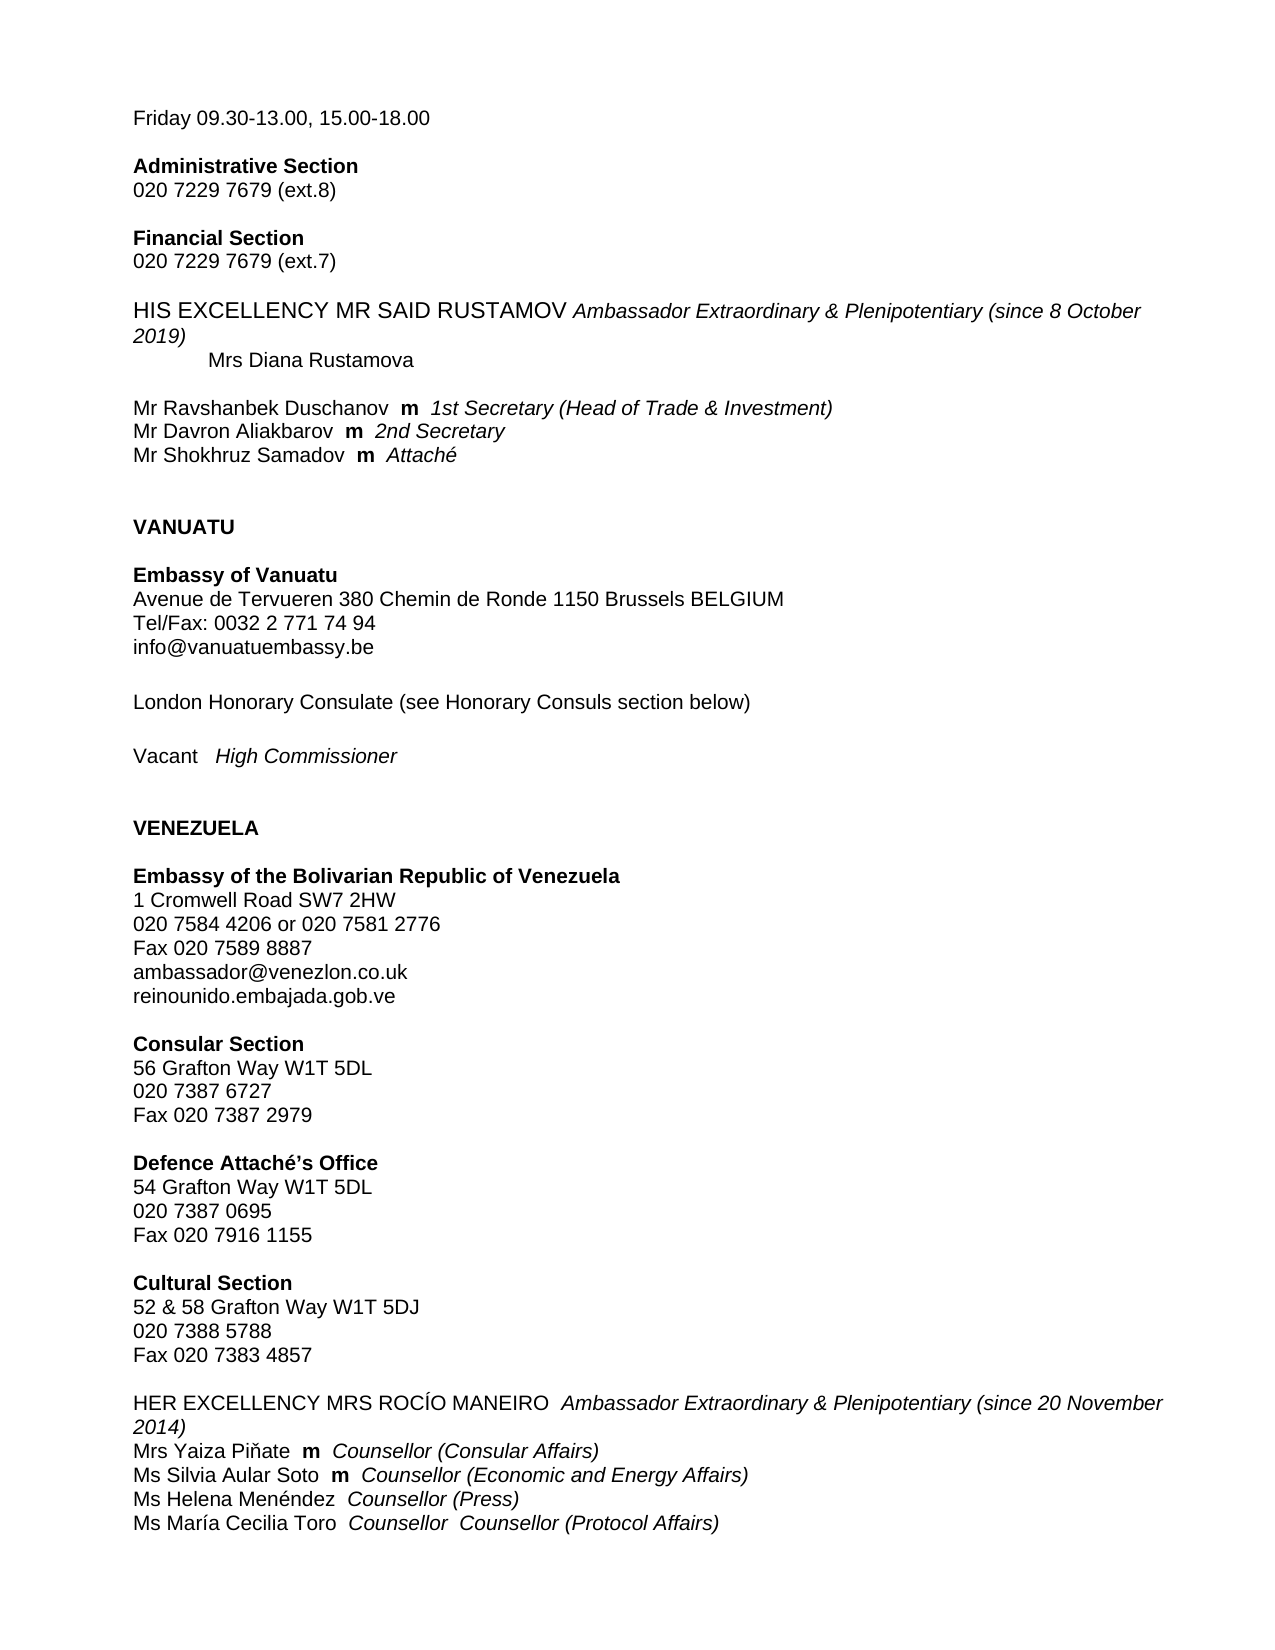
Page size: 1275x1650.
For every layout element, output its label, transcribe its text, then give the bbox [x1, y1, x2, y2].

text ambassador@venezlon.co.uk [133, 959, 1181, 983]
text Cultural Section [133, 1271, 1181, 1295]
text Fax 020 7383 4857 [133, 1343, 1181, 1367]
text 54 Grafton Way W1T 5DL [133, 1175, 1181, 1199]
text Mrs Yaiza Piňate m Counsellor (Consular Affairs) [133, 1439, 1181, 1463]
text 020 7229 7679 (ext.7) [133, 249, 1181, 273]
text Financial Section [133, 225, 1181, 249]
text Ms Helena Menéndez Counsellor (Press) [133, 1487, 1181, 1511]
text VANUATU [133, 515, 1181, 539]
text 020 7387 6727 [133, 1079, 1181, 1103]
text 52 & 58 Grafton Way W1T 5DJ [133, 1295, 1181, 1319]
text Fax 020 7589 8887 [133, 936, 1181, 959]
text Consular Section [133, 1031, 1181, 1055]
text Mr Davron Aliakbarov m 2nd Secretary [133, 419, 1181, 443]
text 020 7584 4206 or 020 7581 2776 [133, 912, 1181, 936]
text 1 Cromwell Road SW7 2HW [133, 888, 1181, 912]
text 020 7388 5788 [133, 1319, 1181, 1343]
text Friday 09.30-13.00, 15.00-18.00 [133, 106, 1181, 129]
text Embassy of Vanuatu Avenue de Tervueren 380 Chemin de Ronde 1150 Brussels BELGIUM Tel/Fax: 0032 2 771 74 94 info@vanuatuembassy.be [133, 563, 1181, 689]
text Administrative Section [133, 153, 1181, 177]
text Fax 020 7916 1155 [133, 1223, 1181, 1247]
text Ms Silvia Aular Soto m Counsellor (Economic and Energy Affairs) [133, 1463, 1181, 1487]
text Defence Attaché’s Office [133, 1151, 1181, 1175]
text Fax 020 7387 2979 [133, 1103, 1181, 1127]
text Mr Shokhruz Samadov m Attaché [133, 443, 1181, 467]
text reinounido.embajada.gob.ve [133, 983, 1181, 1007]
text Ms María Cecilia Toro Counsellor Counsellor (Protocol Affairs) [133, 1511, 1181, 1534]
text 020 7229 7679 (ext.8) [133, 177, 1181, 201]
text HER EXCELLENCY MRS ROCÍO MANEIRO Ambassador Extraordinary & Plenipotentiary (since 20 November 2014) [133, 1391, 1181, 1439]
text London Honorary Consulate (see Honorary Consuls section below) [133, 689, 1181, 713]
text VENEZUELA [133, 816, 1181, 840]
text Embassy of the Bolivarian Republic of Venezuela [133, 864, 1181, 888]
text HIS EXCELLENCY MR SAID RUSTAMOV Ambassador Extraordinary & Plenipotentiary (since 8 October 2019) [133, 297, 1181, 347]
text Vacant High Commissioner [133, 744, 1181, 768]
text Mr Ravshanbek Duschanov m 1st Secretary (Head of Trade & Investment) [133, 395, 1181, 419]
text 56 Grafton Way W1T 5DL [133, 1055, 1181, 1079]
text 020 7387 0695 [133, 1199, 1181, 1223]
text Mrs Diana Rustamova [133, 347, 1181, 371]
